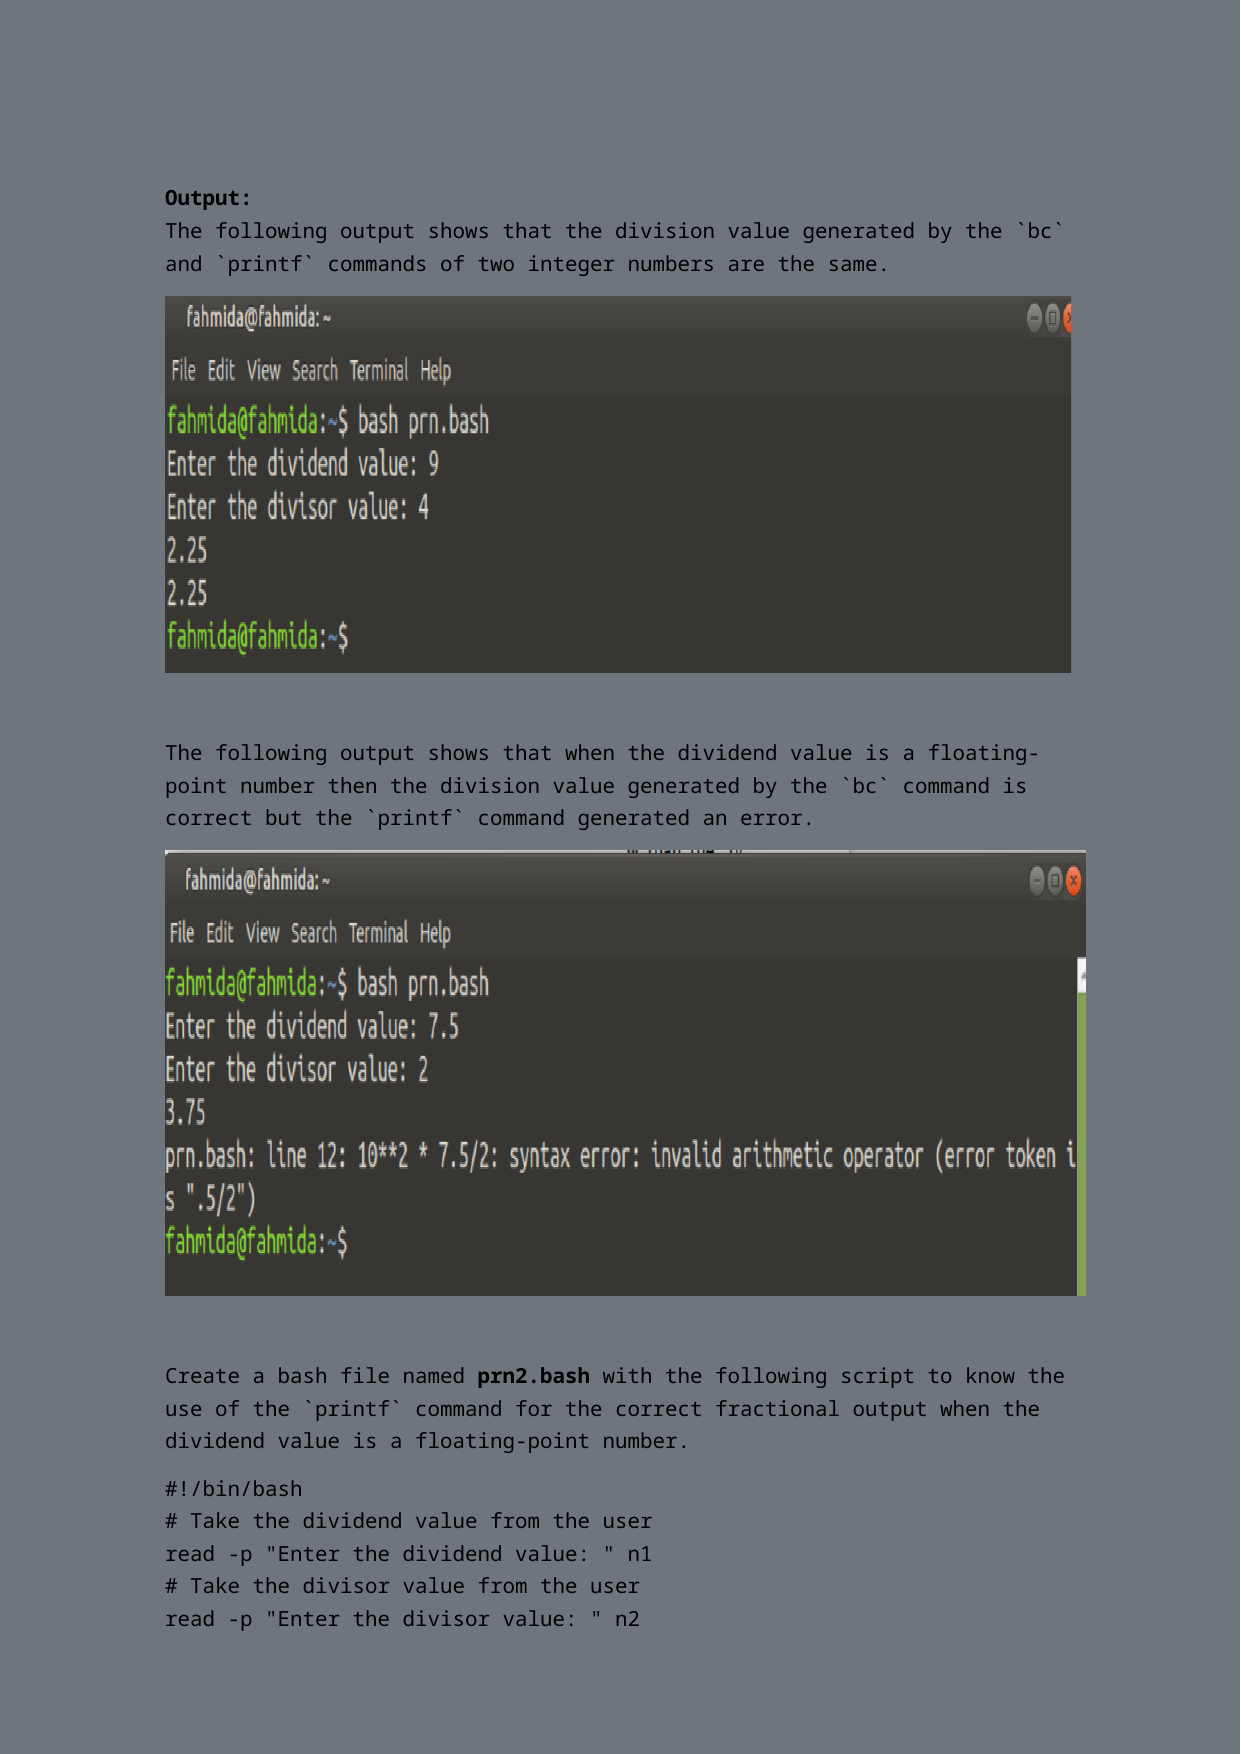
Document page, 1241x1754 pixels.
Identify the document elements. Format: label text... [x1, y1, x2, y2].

text #!/bin/bash # Take the dividend value from the user read -p "Enter the dividend value: " n1 # Take the divisor value from the user read -p "Enter the divisor value: " n2 [165, 1474, 1075, 1633]
picture [165, 296, 1072, 673]
text The following output shows that when the dividend value is a floating-point number then the division value generated by the `bc` command is correct but the `printf` command generated an error. [165, 738, 1075, 832]
picture [165, 850, 1086, 1296]
text Output: The following output shows that the division value generated by the `bc` and `printf` commands of two integer numbers are the same. [165, 183, 1075, 277]
text Create a bash file named prn2.bash with the following script to know the use of the `printf` command for the correct fractional output when the dividend value is a floating-point number. [165, 1361, 1075, 1455]
